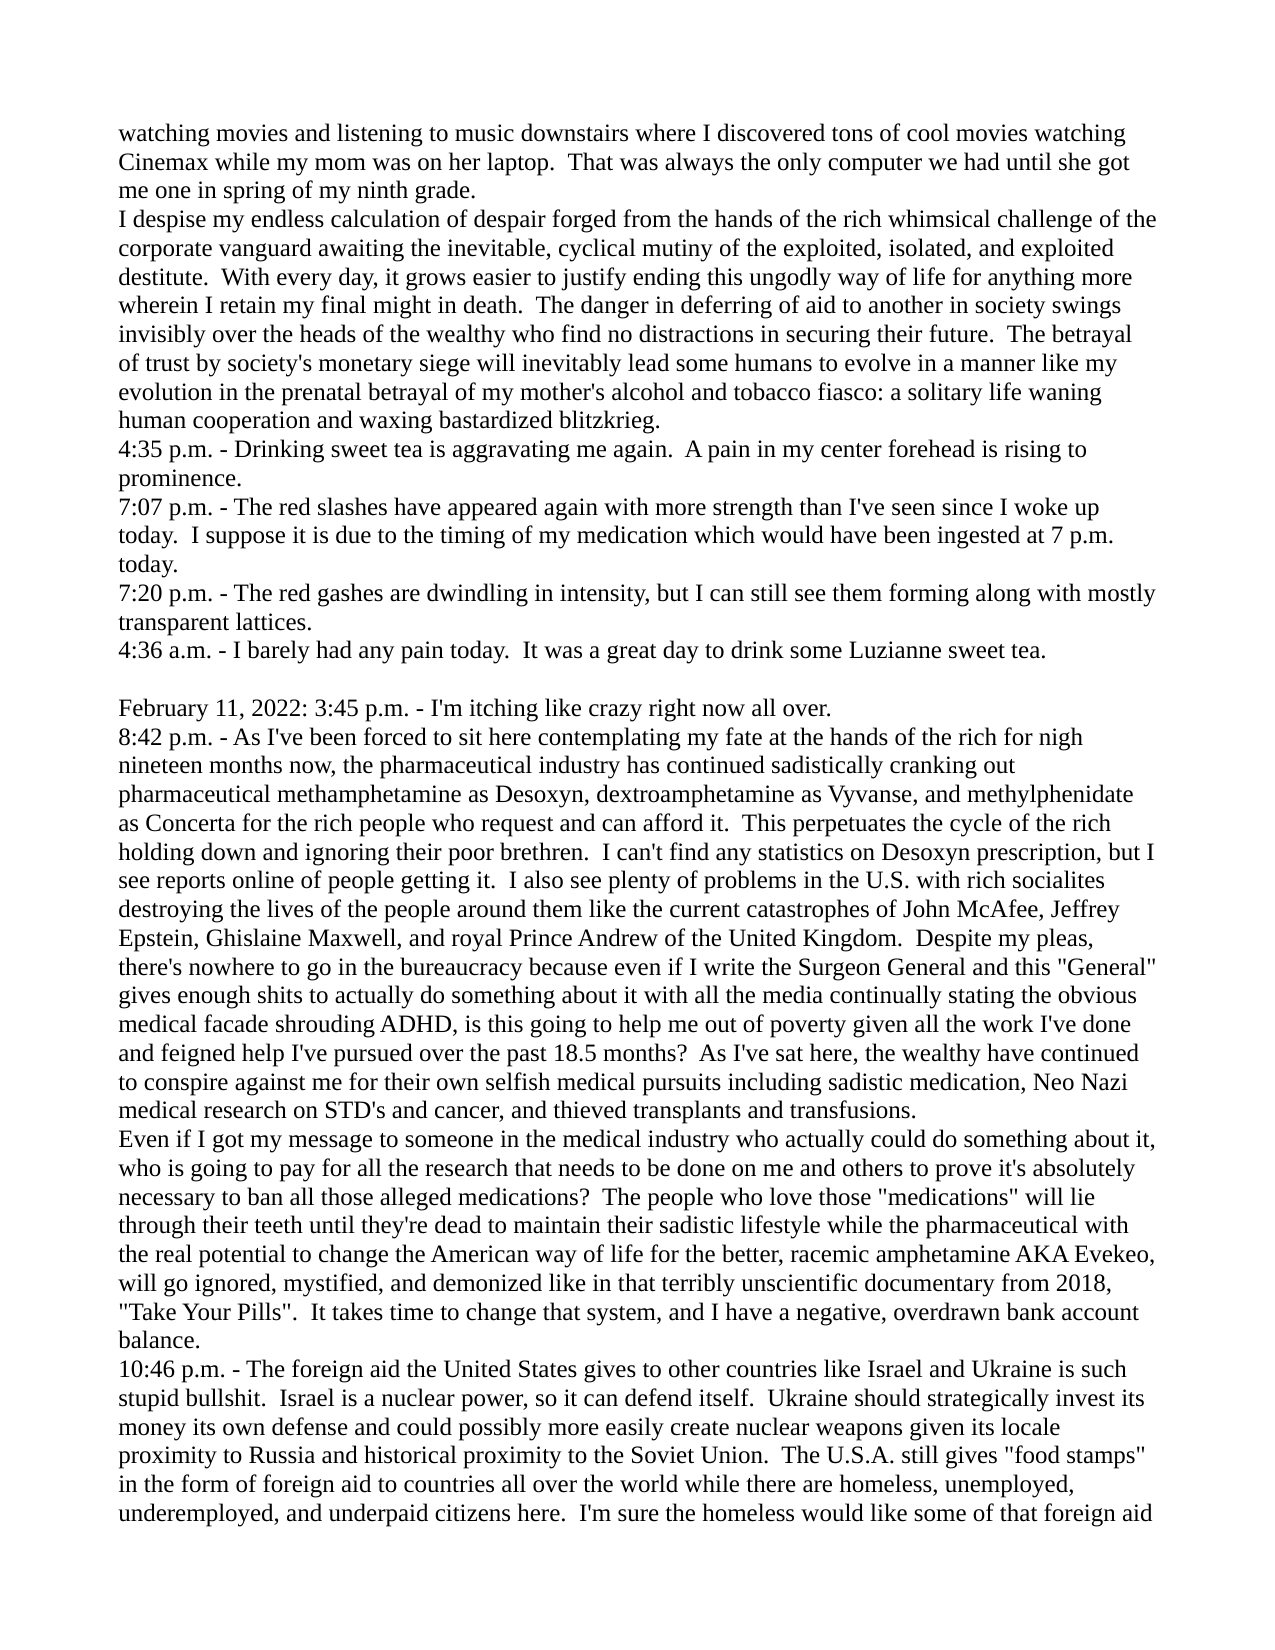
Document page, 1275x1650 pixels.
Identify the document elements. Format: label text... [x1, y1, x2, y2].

text 4:36 a.m. - I barely had any pain today. It was a great day to drink some Luzianne sweet tea. [118, 636, 1157, 664]
text I despise my endless calculation of despair forged from the hands of the rich whimsical challenge of the corporate vanguard awaiting the inevitable, cyclical mutiny of the exploited, isolated, and exploited destitute. With every day, it grows easier to justify ending this ungodly way of life for anything more wherein I retain my final might in death. The danger in deferring of aid to another in society swings invisibly over the heads of the wealthy who find no distractions in securing their future. The betrayal of trust by society's monetary siege will inevitably lead some humans to evolve in a manner like my evolution in the prenatal betrayal of my mother's alcohol and tobacco fiasco: a solitary life waning human cooperation and waxing bastardized blitzkrieg. [118, 204, 1157, 434]
text Even if I got my message to someone in the medical industry who actually could do something about it, who is going to pay for all the research that needs to be done on me and others to prove it's absolutely necessary to ban all those alleged medications? The people who love those "medications" will lie through their teeth until they're dead to maintain their sadistic lifestyle while the pharmaceutical with the real potential to change the American way of life for the better, racemic amphetamine AKA Evekeo, will go ignored, mystified, and demonized like in that terribly unscientific documentary from 2018, "Take Your Pills". It takes time to change that system, and I have a negative, overdrawn bank account balance. [118, 1124, 1157, 1354]
text watching movies and listening to music downstairs where I discovered tons of cool movies watching Cinemax while my mom was on her laptop. That was always the only computer we had until she got me one in spring of my ninth grade. [118, 118, 1157, 204]
text 10:46 p.m. - The foreign aid the United States gives to other countries like Israel and Ukraine is such stupid bullshit. Israel is a nuclear power, so it can defend itself. Ukraine should strategically invest its money its own defense and could possibly more easily create nuclear weapons given its locale proximity to Russia and historical proximity to the Soviet Union. The U.S.A. still gives "food stamps" in the form of foreign aid to countries all over the world while there are homeless, unemployed, underemployed, and underpaid citizens here. I'm sure the homeless would like some of that foreign aid [118, 1354, 1157, 1527]
text 8:42 p.m. - As I've been forced to sit here contemplating my fate at the hands of the rich for nigh nineteen months now, the pharmaceutical industry has continued sadistically cranking out pharmaceutical methamphetamine as Desoxyn, dextroamphetamine as Vyvanse, and methylphenidate as Concerta for the rich people who request and can afford it. This perpetuates the cycle of the rich holding down and ignoring their poor brethren. I can't find any statistics on Desoxyn prescription, but I see reports online of people getting it. I also see plenty of problems in the U.S. with rich socialites destroying the lives of the people around them like the current catastrophes of John McAfee, Jeffrey Epstein, Ghislaine Maxwell, and royal Prince Andrew of the United Kingdom. Despite my pleas, there's nowhere to go in the bureaucracy because even if I write the Surgeon General and this "General" gives enough shits to actually do something about it with all the media continually stating the obvious medical facade shrouding ADHD, is this going to help me out of poverty given all the work I've done and feigned help I've pursued over the past 18.5 months? As I've sat here, the wealthy have continued to conspire against me for their own selfish medical pursuits including sadistic medication, Neo Nazi medical research on STD's and cancer, and thieved transplants and transfusions. [118, 722, 1157, 1124]
text 7:20 p.m. - The red gashes are dwindling in intensity, but I can still see them forming along with mostly transparent lattices. [118, 578, 1157, 636]
text 4:35 p.m. - Drinking sweet tea is aggravating me again. A pain in my center forehead is rising to prominence. [118, 434, 1157, 492]
text February 11, 2022: 3:45 p.m. - I'm itching like crazy right now all over. [118, 693, 1157, 722]
text 7:07 p.m. - The red slashes have appeared again with more strength than I've seen since I woke up today. I suppose it is due to the timing of my medication which would have been ingested at 7 p.m. today. [118, 492, 1157, 578]
